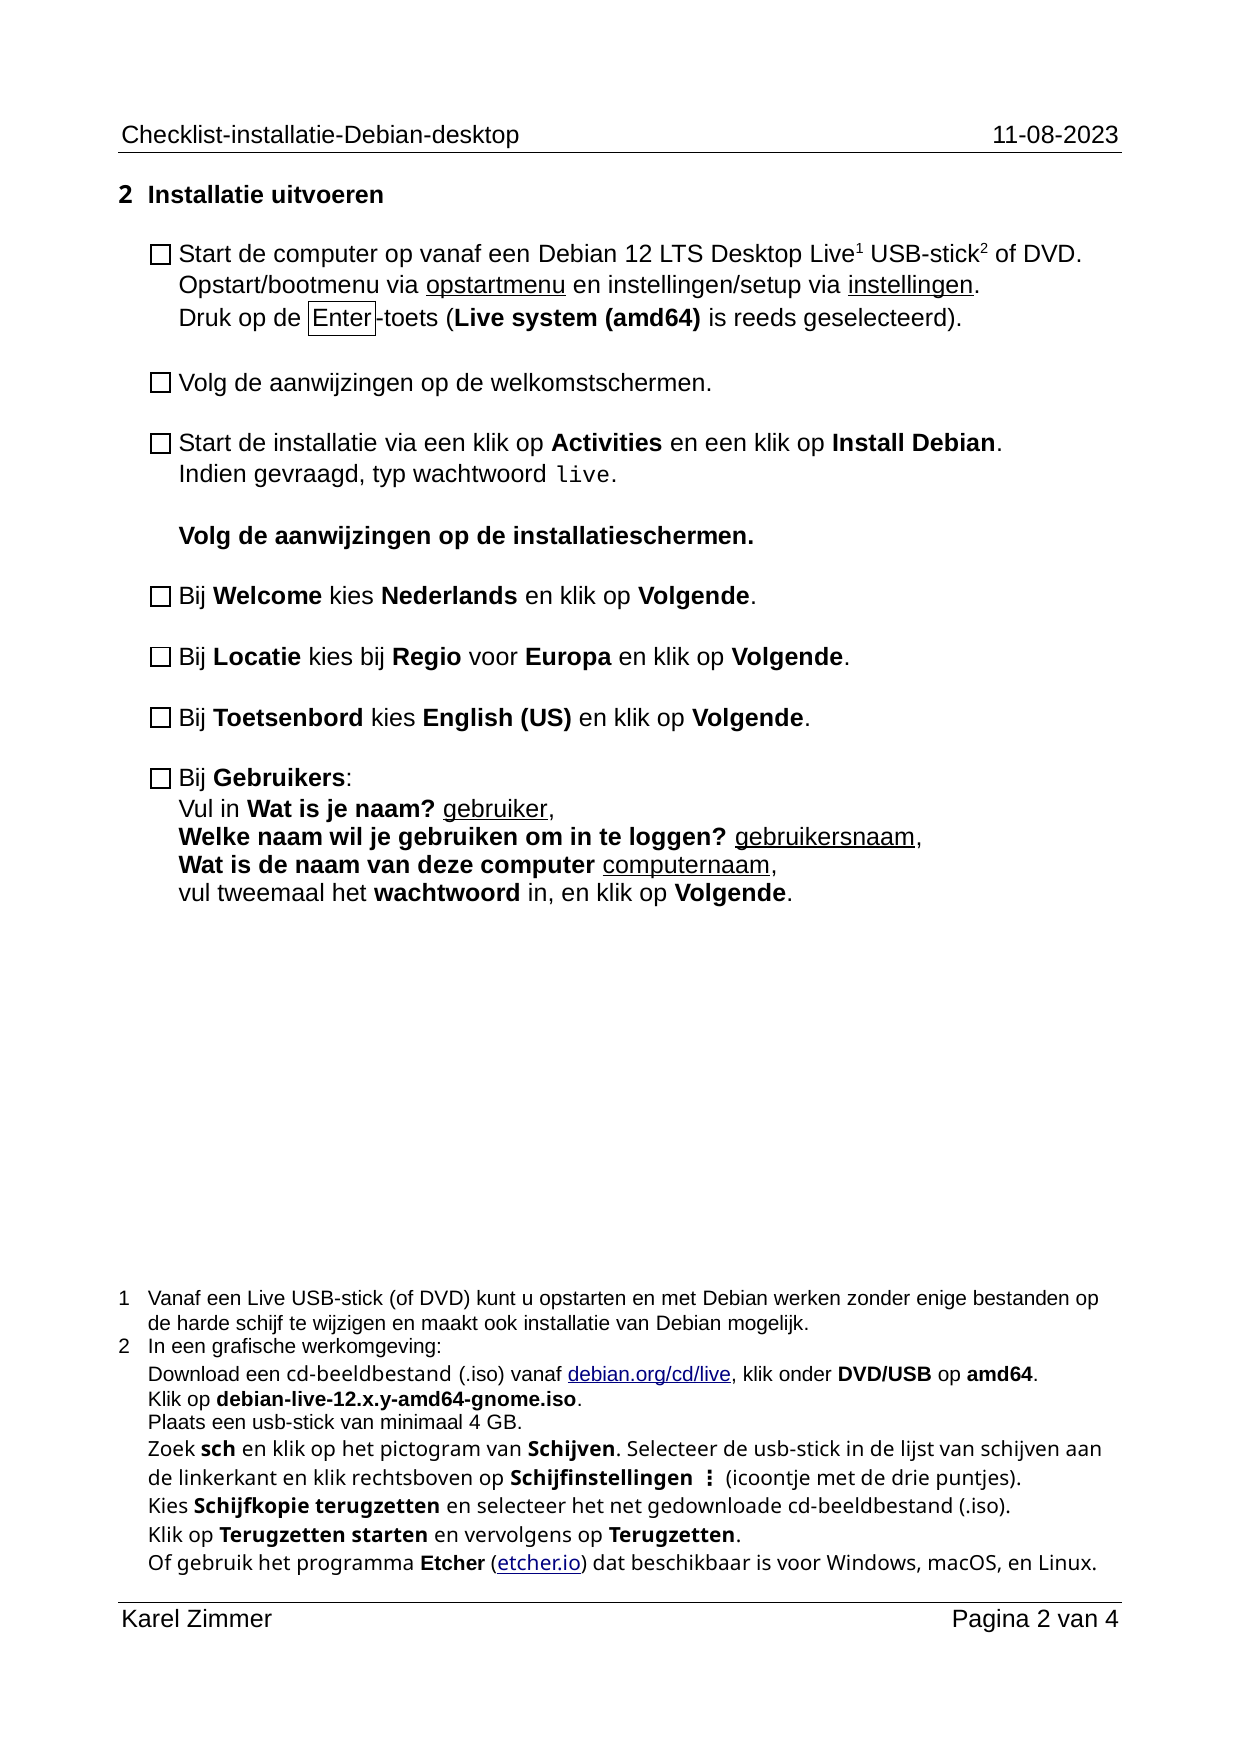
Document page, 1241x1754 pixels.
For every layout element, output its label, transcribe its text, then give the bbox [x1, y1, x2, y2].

table_cell [118, 581, 142, 611]
table_cell [177, 551, 1122, 581]
table_cell [142, 793, 177, 908]
table_cell [118, 703, 142, 733]
table_cell [118, 672, 142, 702]
table_cell [118, 611, 142, 642]
table_cell Volg de aanwijzingen op de welkomstschermen. [177, 368, 1122, 398]
table_cell [142, 368, 177, 398]
table_cell [118, 521, 142, 551]
table_cell [142, 428, 177, 458]
table_cell [142, 733, 177, 763]
table_cell [142, 581, 177, 611]
table_cell [142, 642, 177, 672]
table_cell [142, 337, 177, 367]
table_cell Opstart/bootmenu via opstartmenu en instellingen/setup via instellingen. [177, 269, 1122, 300]
table_cell Vul in Wat is je naam? gebruiker, Welke naam wil je gebruiken om in te loggen? gebruikersnaam, Wat is de naam van deze computer computernaam, vul tweemaal het wachtwoord in, en klik op Volgende. [177, 793, 1122, 908]
table_cell Bij Locatie kies bij Regio voor Europa en klik op Volgende. [177, 642, 1122, 672]
table_cell [118, 733, 142, 763]
table_cell [142, 551, 177, 581]
table_cell Bij Welcome kies Nederlands en klik op Volgende. [177, 581, 1122, 611]
table_cell [142, 458, 177, 490]
table_header Start de computer op vanaf een Debian 12 LTS Desktop Live USB-stick of DVD. [177, 239, 1122, 269]
table_cell [142, 763, 177, 793]
table_cell [118, 428, 142, 458]
table_cell [142, 269, 177, 300]
table_header [142, 239, 177, 269]
table_cell Start de installatie via een klik op Activities en een klik op Install Debian. [177, 428, 1122, 458]
table_cell [142, 672, 177, 702]
table_cell [142, 521, 177, 551]
table_cell [177, 733, 1122, 763]
table_cell Druk op de Enter-toets (Live system (amd64) is reeds geselecteerd). [177, 300, 1122, 337]
table_cell [142, 490, 177, 521]
table_cell [118, 458, 142, 490]
table_cell [142, 703, 177, 733]
table_cell [118, 490, 142, 521]
table_cell [118, 300, 142, 337]
table_cell [177, 611, 1122, 642]
table_cell [118, 551, 142, 581]
table_cell [177, 672, 1122, 702]
table_cell Bij Toetsenbord kies English (US) en klik op Volgende. [177, 703, 1122, 733]
table_cell Volg de aanwijzingen op de installatieschermen. [177, 521, 1122, 551]
table_cell [118, 337, 142, 367]
table_cell [142, 398, 177, 428]
table_cell [142, 300, 177, 337]
table_cell [118, 368, 142, 398]
table_cell [177, 398, 1122, 428]
table_header [118, 239, 142, 269]
table_cell [177, 337, 1122, 367]
list Installatie uitvoeren [118, 177, 1122, 211]
table_cell [118, 793, 142, 908]
table_cell [118, 642, 142, 672]
table_cell [118, 763, 142, 793]
table_cell [177, 490, 1122, 521]
table_cell [118, 269, 142, 300]
table_cell Bij Gebruikers: [177, 763, 1122, 793]
table_cell Indien gevraagd, typ wachtwoord live. [177, 458, 1122, 490]
table_cell [118, 398, 142, 428]
table_cell [142, 611, 177, 642]
